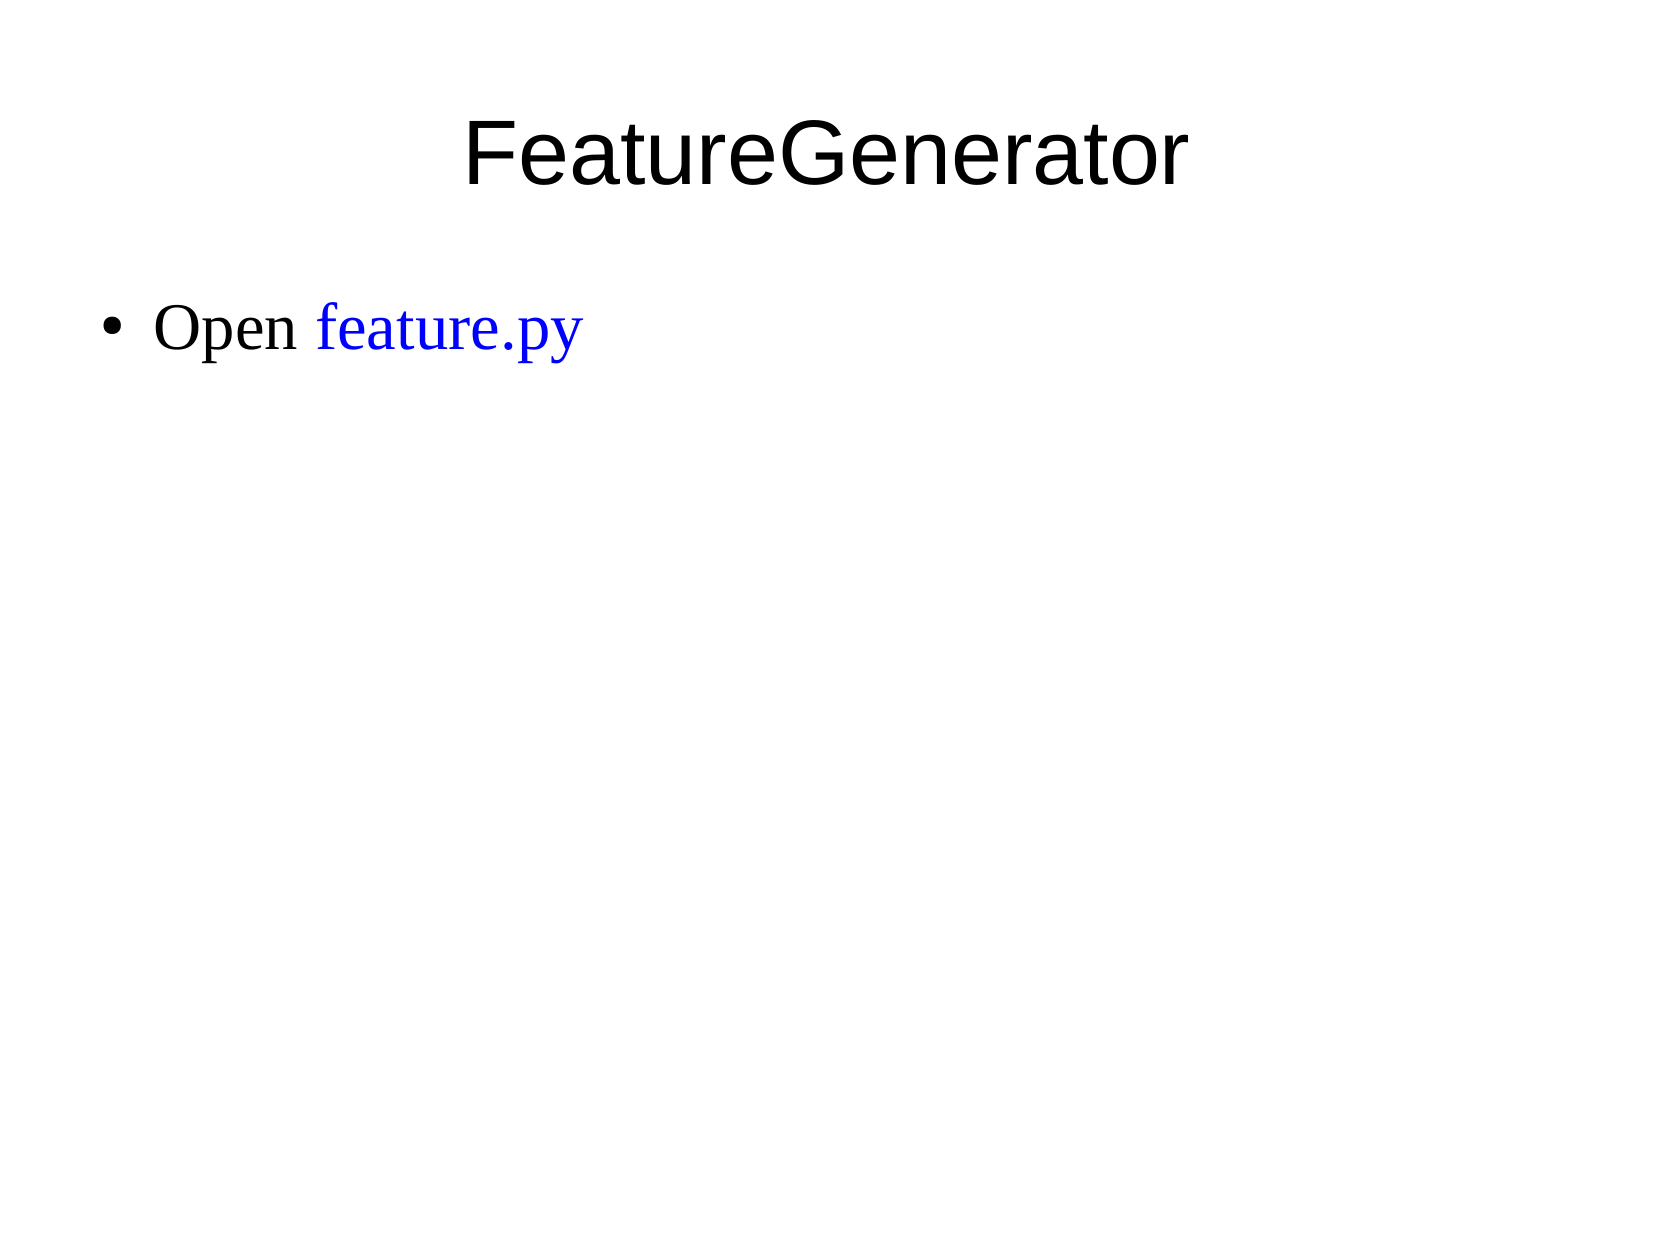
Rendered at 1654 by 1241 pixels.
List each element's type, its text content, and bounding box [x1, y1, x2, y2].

title FeatureGenerator [82, 49, 1571, 257]
list Open feature.py [82, 290, 1571, 1010]
